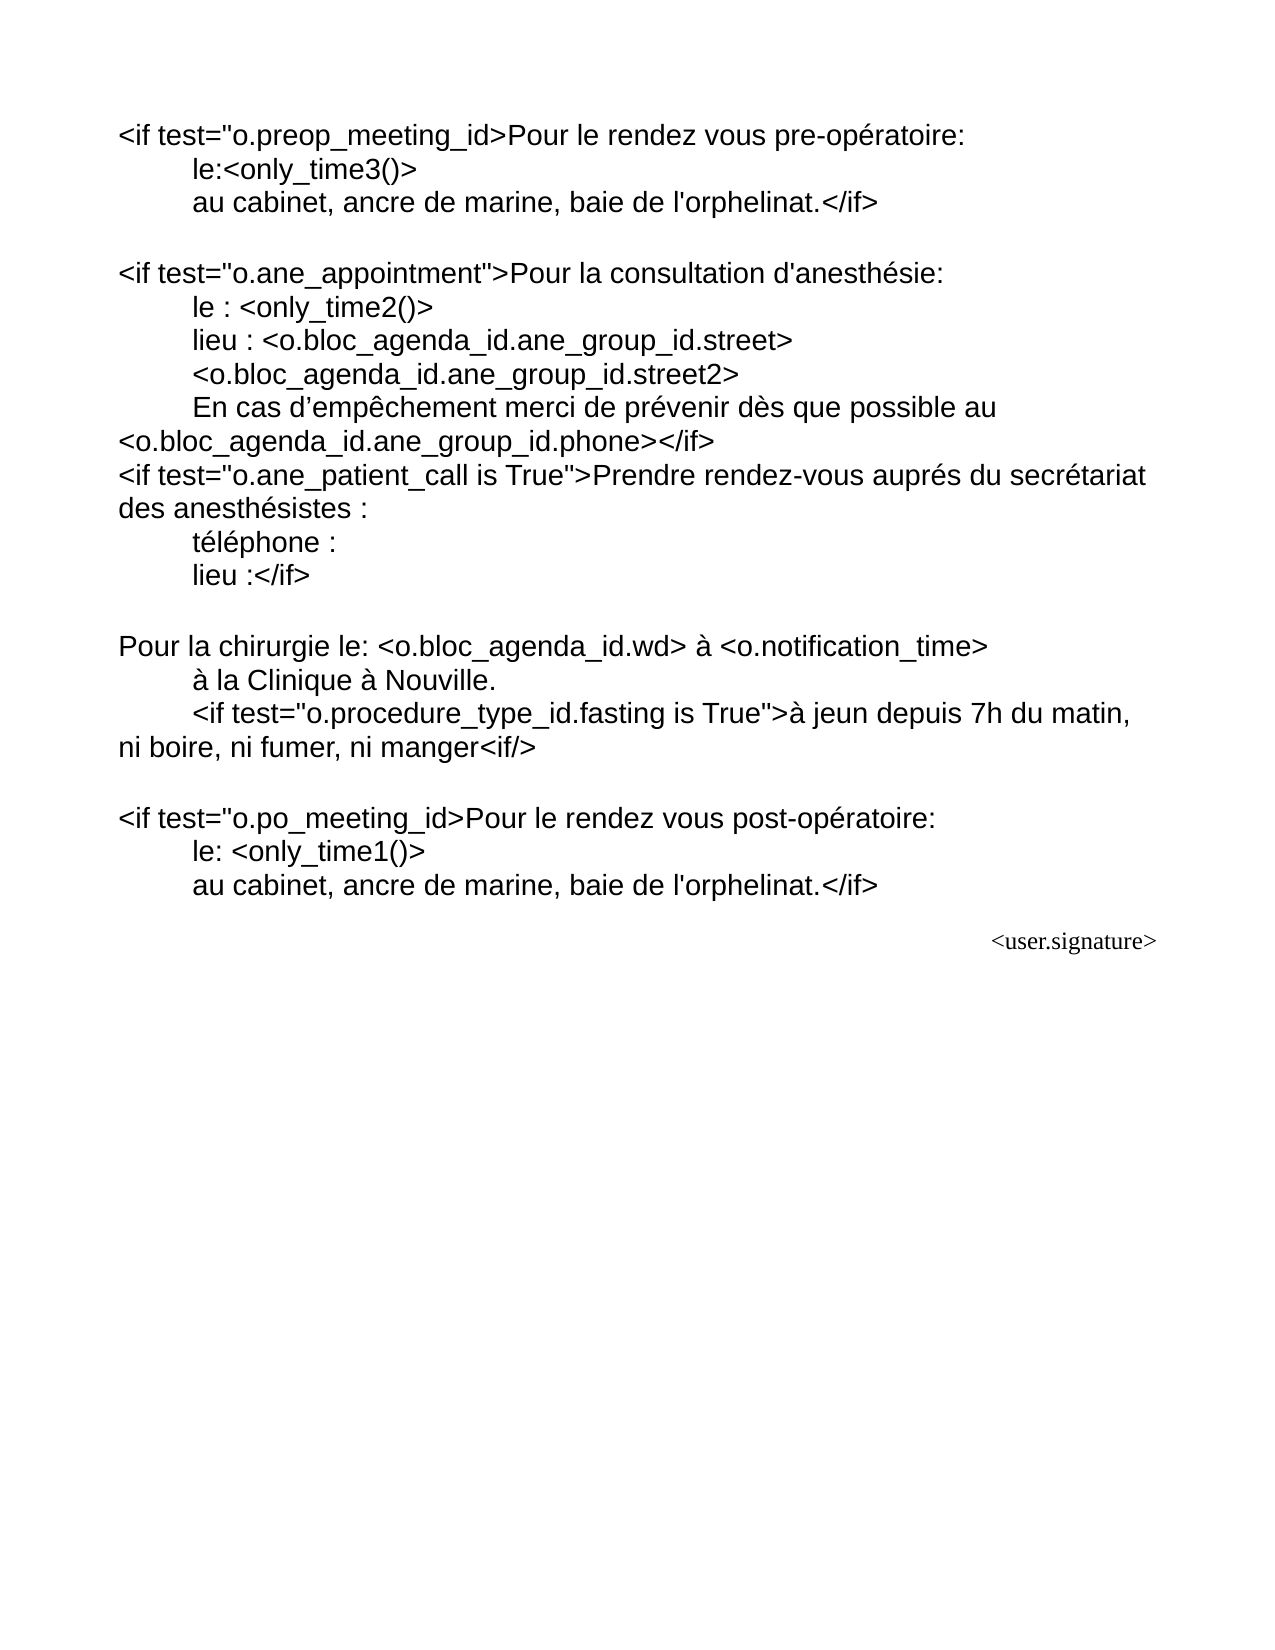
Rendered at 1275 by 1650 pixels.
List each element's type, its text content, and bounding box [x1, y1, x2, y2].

subtitle <if test="o.preop_meeting_id>Pour le rendez vous pre-opératoire: le:<only_time3()> au cabinet, ancre de marine, baie de l'orphelinat.</if> [118, 118, 1157, 219]
subtitle <if test="o.ane_appointment">Pour la consultation d'anesthésie: le : <only_time2()> lieu : <o.bloc_agenda_id.ane_group_id.street> <o.bloc_agenda_id.ane_group_id.street2> En cas d’empêchement merci de prévenir dès que possible au <o.bloc_agenda_id.ane_group_id.phone></if> <if test="o.ane_patient_call is True">Prendre rendez-vous auprés du secrétariat des anesthésistes : téléphone : lieu :</if> [118, 256, 1157, 592]
text <user.signature> [118, 926, 1157, 954]
subtitle Pour la chirurgie le: <o.bloc_agenda_id.wd> à <o.notification_time> à la Clinique à Nouville. <if test="o.procedure_type_id.fasting is True">à jeun depuis 7h du matin, ni boire, ni fumer, ni manger<if/> [118, 629, 1157, 763]
subtitle <if test="o.po_meeting_id>Pour le rendez vous post-opératoire: le: <only_time1()> au cabinet, ancre de marine, baie de l'orphelinat.</if> [118, 801, 1157, 901]
